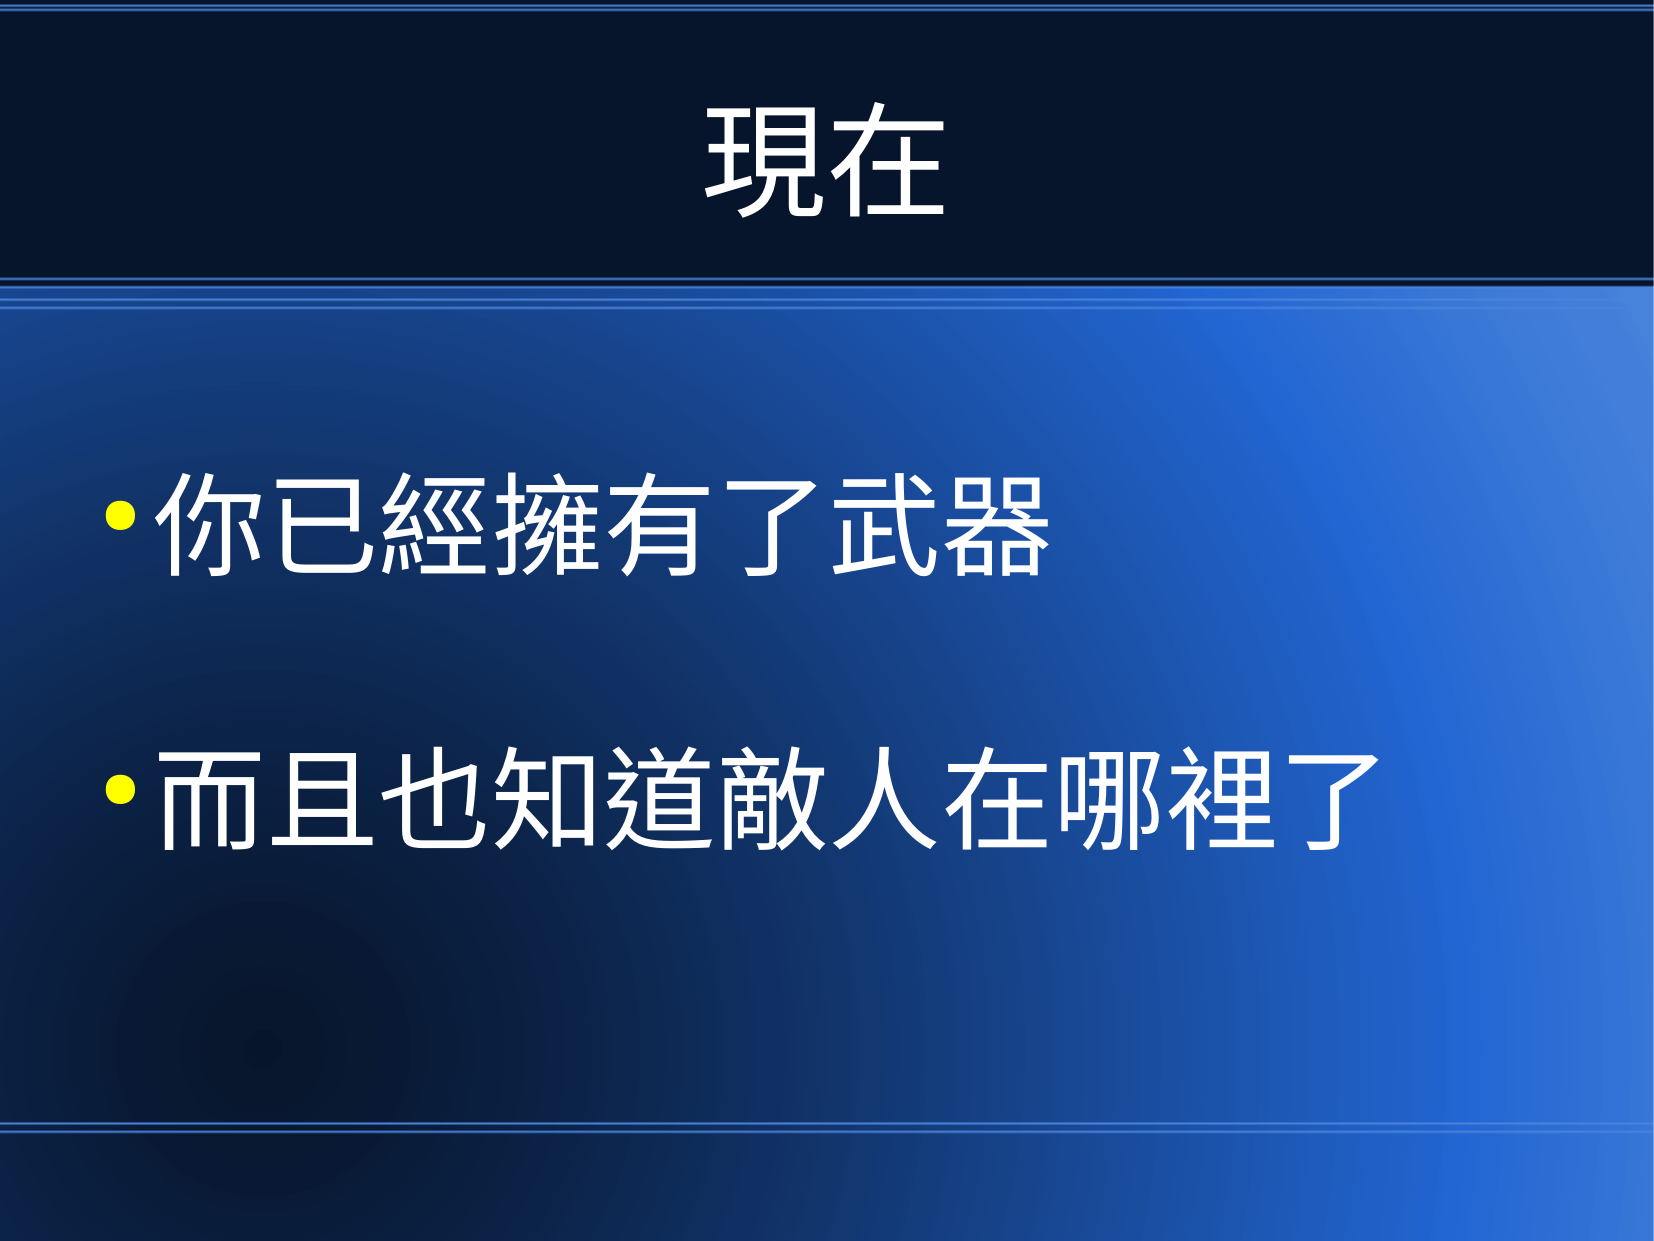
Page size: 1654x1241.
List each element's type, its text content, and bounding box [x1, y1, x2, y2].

picture [0, 0, 1654, 1241]
title 現在 [82, 49, 1571, 257]
list 你已經擁有了武器 而且也知道敵人在哪裡了 [82, 355, 1571, 1241]
